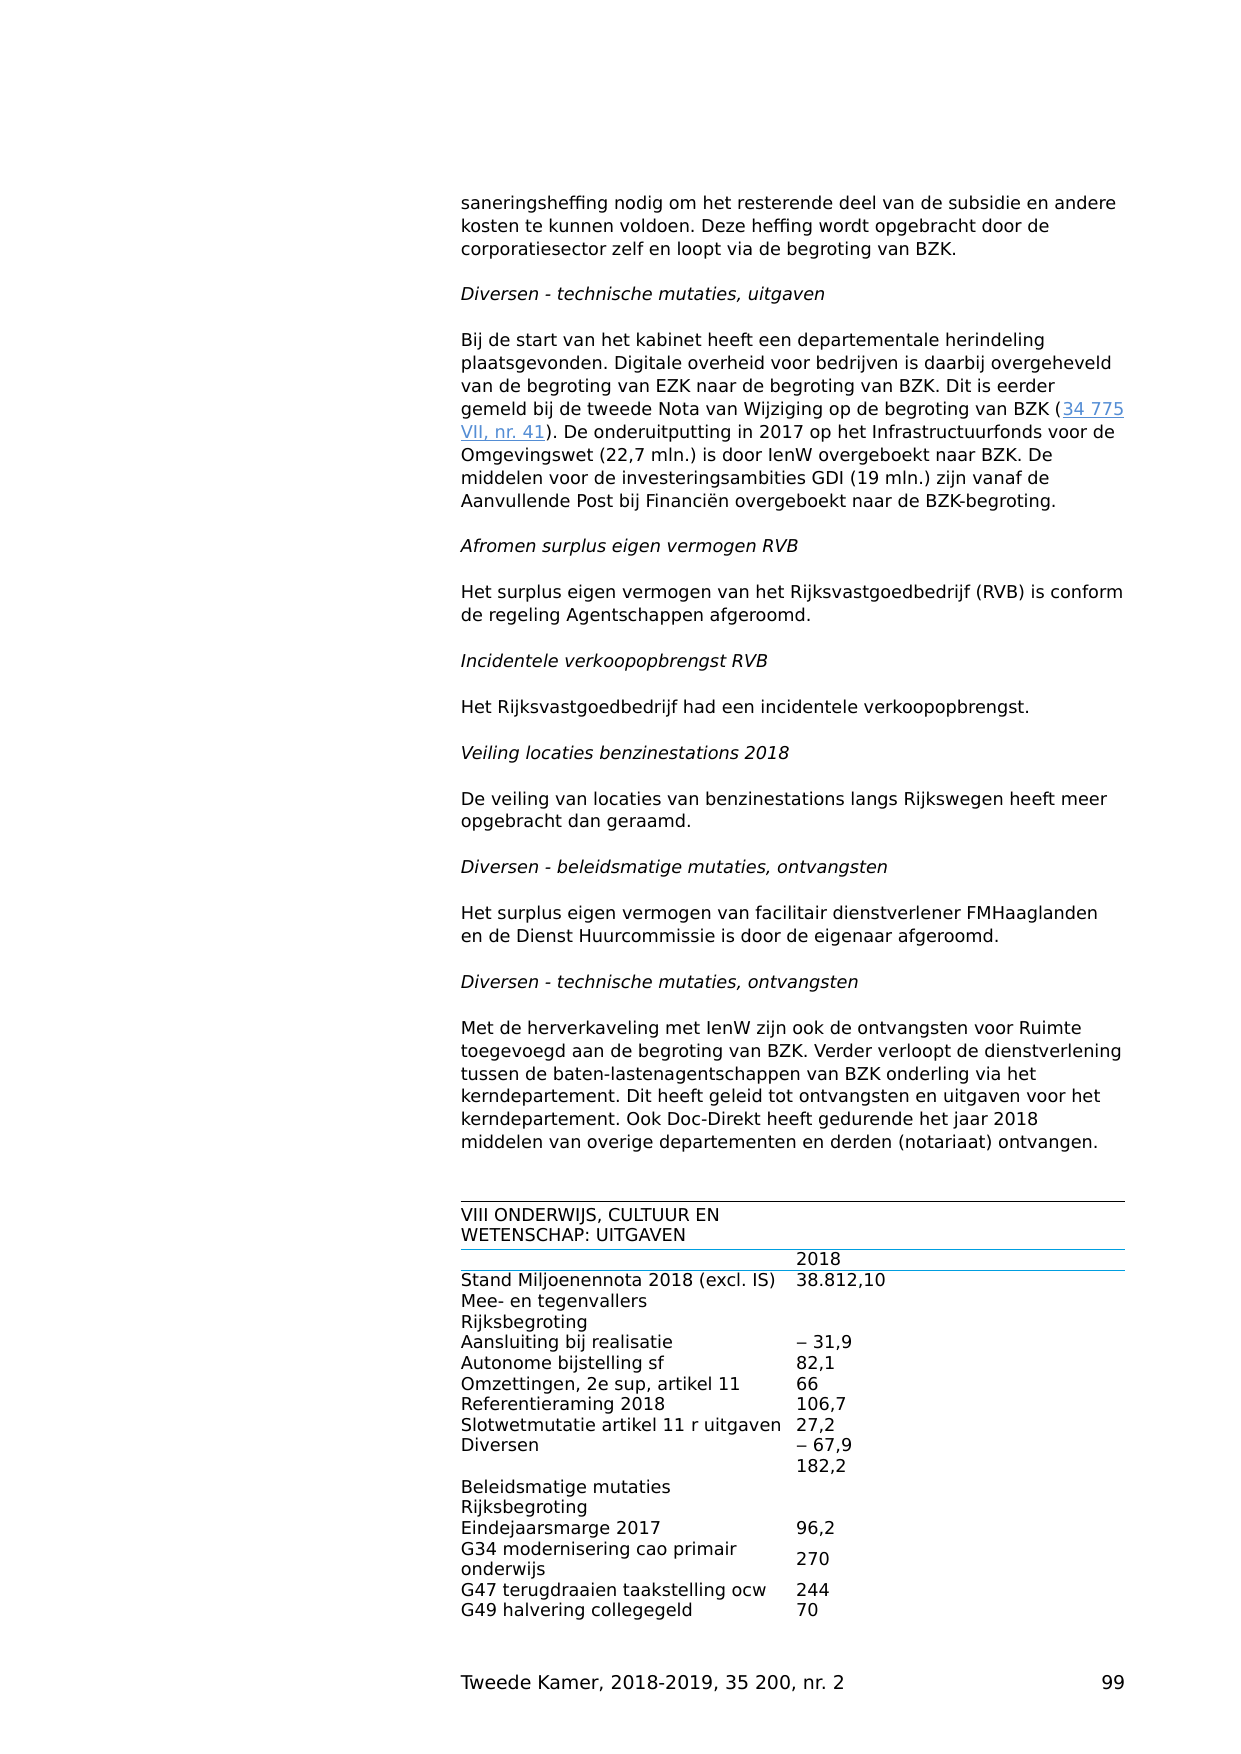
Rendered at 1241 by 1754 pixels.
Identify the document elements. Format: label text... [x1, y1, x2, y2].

table_cell Mee- en tegenvallers [461, 1291, 793, 1312]
table_cell Omzettingen, 2e sup, artikel 11 [461, 1374, 793, 1394]
table_cell Rijksbegroting [461, 1497, 793, 1518]
table_cell Slotwetmutatie artikel 11 r uitgaven [461, 1415, 793, 1435]
table_cell 244 [793, 1580, 1125, 1600]
text Diversen - technische mutaties, ontvangsten [461, 970, 1125, 993]
table_cell Rijksbegroting [461, 1312, 793, 1332]
table_cell Referentieraming 2018 [461, 1394, 793, 1415]
table_cell Eindejaarsmarge 2017 [461, 1518, 793, 1538]
table_cell 106,7 [793, 1394, 1125, 1415]
table_cell 270 [793, 1539, 1125, 1580]
table_cell 66 [793, 1374, 1125, 1394]
table_cell [793, 1291, 1125, 1312]
table_cell 2018 [793, 1250, 1125, 1270]
table_cell [461, 1456, 793, 1477]
table_cell [793, 1202, 1125, 1249]
table_cell Autonome bijstelling sf [461, 1353, 793, 1373]
text Diversen - beleidsmatige mutaties, ontvangsten [461, 855, 1125, 878]
table_cell ‒ 31,9 [793, 1332, 1125, 1353]
text saneringsheffing nodig om het resterende deel van de subsidie en andere kosten te kunnen voldoen. Deze heffing wordt opgebracht door de corporatiesector zelf en loopt via de begroting van BZK. [461, 191, 1125, 259]
table_cell ‒ 67,9 [793, 1435, 1125, 1456]
text Het surplus eigen vermogen van het Rijksvastgoedbedrijf (RVB) is conform de regeling Agentschappen afgeroomd. [461, 580, 1125, 626]
text Bij de start van het kabinet heeft een departementale herindeling plaatsgevonden. Digitale overheid voor bedrijven is daarbij overgeheveld van de begroting van EZK naar de begroting van BZK. Dit is eerder gemeld bij de tweede Nota van Wijziging op de begroting van BZK (34 775 VII, nr. 41). De onderuitputting in 2017 op het Infrastructuurfonds voor de Omgevingswet (22,7 mln.) is door IenW overgeboekt naar BZK. De middelen voor de investeringsambities GDI (19 mln.) zijn vanaf de Aanvullende Post bij Financiën overgeboekt naar de BZK-begroting. [461, 328, 1125, 512]
table_cell [461, 1250, 793, 1270]
table_cell 70 [793, 1600, 1125, 1621]
table_cell Beleidsmatige mutaties [461, 1477, 793, 1497]
text Diversen - technische mutaties, uitgaven [461, 282, 1125, 305]
table_cell G34 modernisering cao primair onderwijs [461, 1539, 793, 1580]
table_cell 96,2 [793, 1518, 1125, 1538]
text Het surplus eigen vermogen van facilitair dienstverlener FMHaaglanden en de Dienst Huurcommissie is door de eigenaar afgeroomd. [461, 901, 1125, 947]
text Afromen surplus eigen vermogen RVB [461, 534, 1125, 557]
table_cell [793, 1312, 1125, 1332]
table_cell 182,2 [793, 1456, 1125, 1477]
table_cell 38.812,10 [793, 1271, 1125, 1291]
table_cell 82,1 [793, 1353, 1125, 1373]
text Het Rijksvastgoedbedrijf had een incidentele verkoopopbrengst. [461, 695, 1125, 718]
table_header Onderwijs, Cultuur en Wetenschap [461, 1176, 1125, 1201]
table_cell G47 terugdraaien taakstelling ocw [461, 1580, 793, 1600]
table_cell G49 halvering collegegeld [461, 1600, 793, 1621]
text Incidentele verkoopopbrengst RVB [461, 649, 1125, 672]
table_cell 27,2 [793, 1415, 1125, 1435]
table_cell Stand Miljoenennota 2018 (excl. IS) [461, 1271, 793, 1291]
table_cell Aansluiting bij realisatie [461, 1332, 793, 1353]
table_cell [793, 1497, 1125, 1518]
text De veiling van locaties van benzinestations langs Rijkswegen heeft meer opgebracht dan geraamd. [461, 787, 1125, 832]
table_cell VIII ONDERWIJS, CULTUUR EN WETENSCHAP: UITGAVEN [461, 1202, 793, 1249]
text Met de herverkaveling met IenW zijn ook de ontvangsten voor Ruimte toegevoegd aan de begroting van BZK. Verder verloopt de dienstverlening tussen de baten-lastenagentschappen van BZK onderling via het kerndepartement. Dit heeft geleid tot ontvangsten en uitgaven voor het kerndepartement. Ook Doc-Direkt heeft gedurende het jaar 2018 middelen van overige departementen en derden (notariaat) ontvangen. [461, 1016, 1125, 1153]
table_cell [793, 1477, 1125, 1497]
text Veiling locaties benzinestations 2018 [461, 741, 1125, 764]
table_cell Diversen [461, 1435, 793, 1456]
